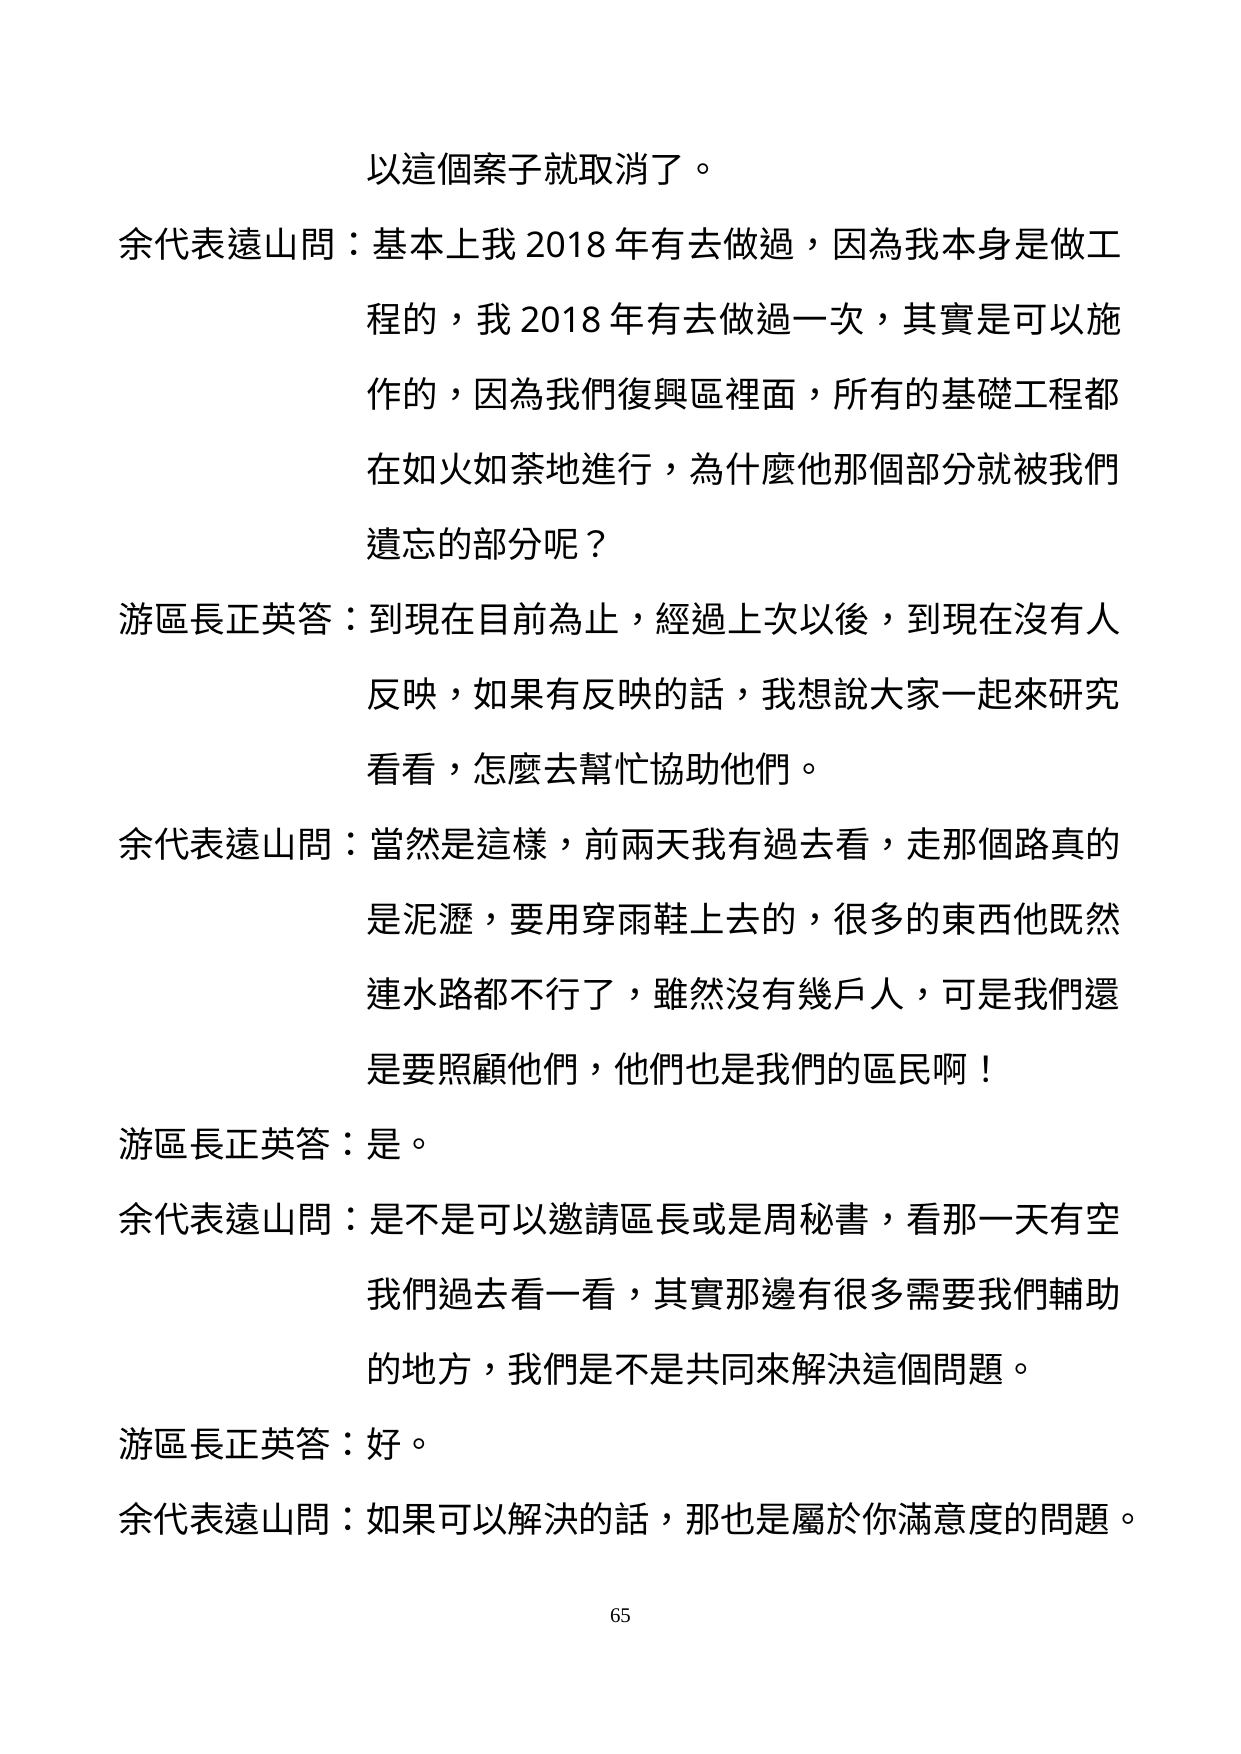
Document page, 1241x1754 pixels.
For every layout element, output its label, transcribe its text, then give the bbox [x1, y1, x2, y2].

text 余代表遠山問：是不是可以邀請區長或是周秘書，看那一天有空我們過去看一看，其實那邊有很多需要我們輔助的地方，我們是不是共同來解決這個問題。 [118, 1180, 1122, 1405]
text 游區長正英答：是。 [118, 1105, 1122, 1180]
text 以這個案子就取消了。 [118, 130, 1122, 205]
text 游區長正英答：好。 [118, 1405, 1122, 1480]
text 余代表遠山問：基本上我2018年有去做過，因為我本身是做工程的，我2018年有去做過一次，其實是可以施作的，因為我們復興區裡面，所有的基礎工程都在如火如荼地進行，為什麼他那個部分就被我們遺忘的部分呢？ [118, 205, 1122, 580]
text 余代表遠山問：如果可以解決的話，那也是屬於你滿意度的問題。 [118, 1480, 1122, 1555]
text 余代表遠山問：當然是這樣，前兩天我有過去看，走那個路真的是泥瀝，要用穿雨鞋上去的，很多的東西他既然連水路都不行了，雖然沒有幾戶人，可是我們還是要照顧他們，他們也是我們的區民啊！ [118, 805, 1122, 1105]
text 游區長正英答：到現在目前為止，經過上次以後，到現在沒有人反映，如果有反映的話，我想說大家一起來研究看看，怎麼去幫忙協助他們。 [118, 580, 1122, 805]
